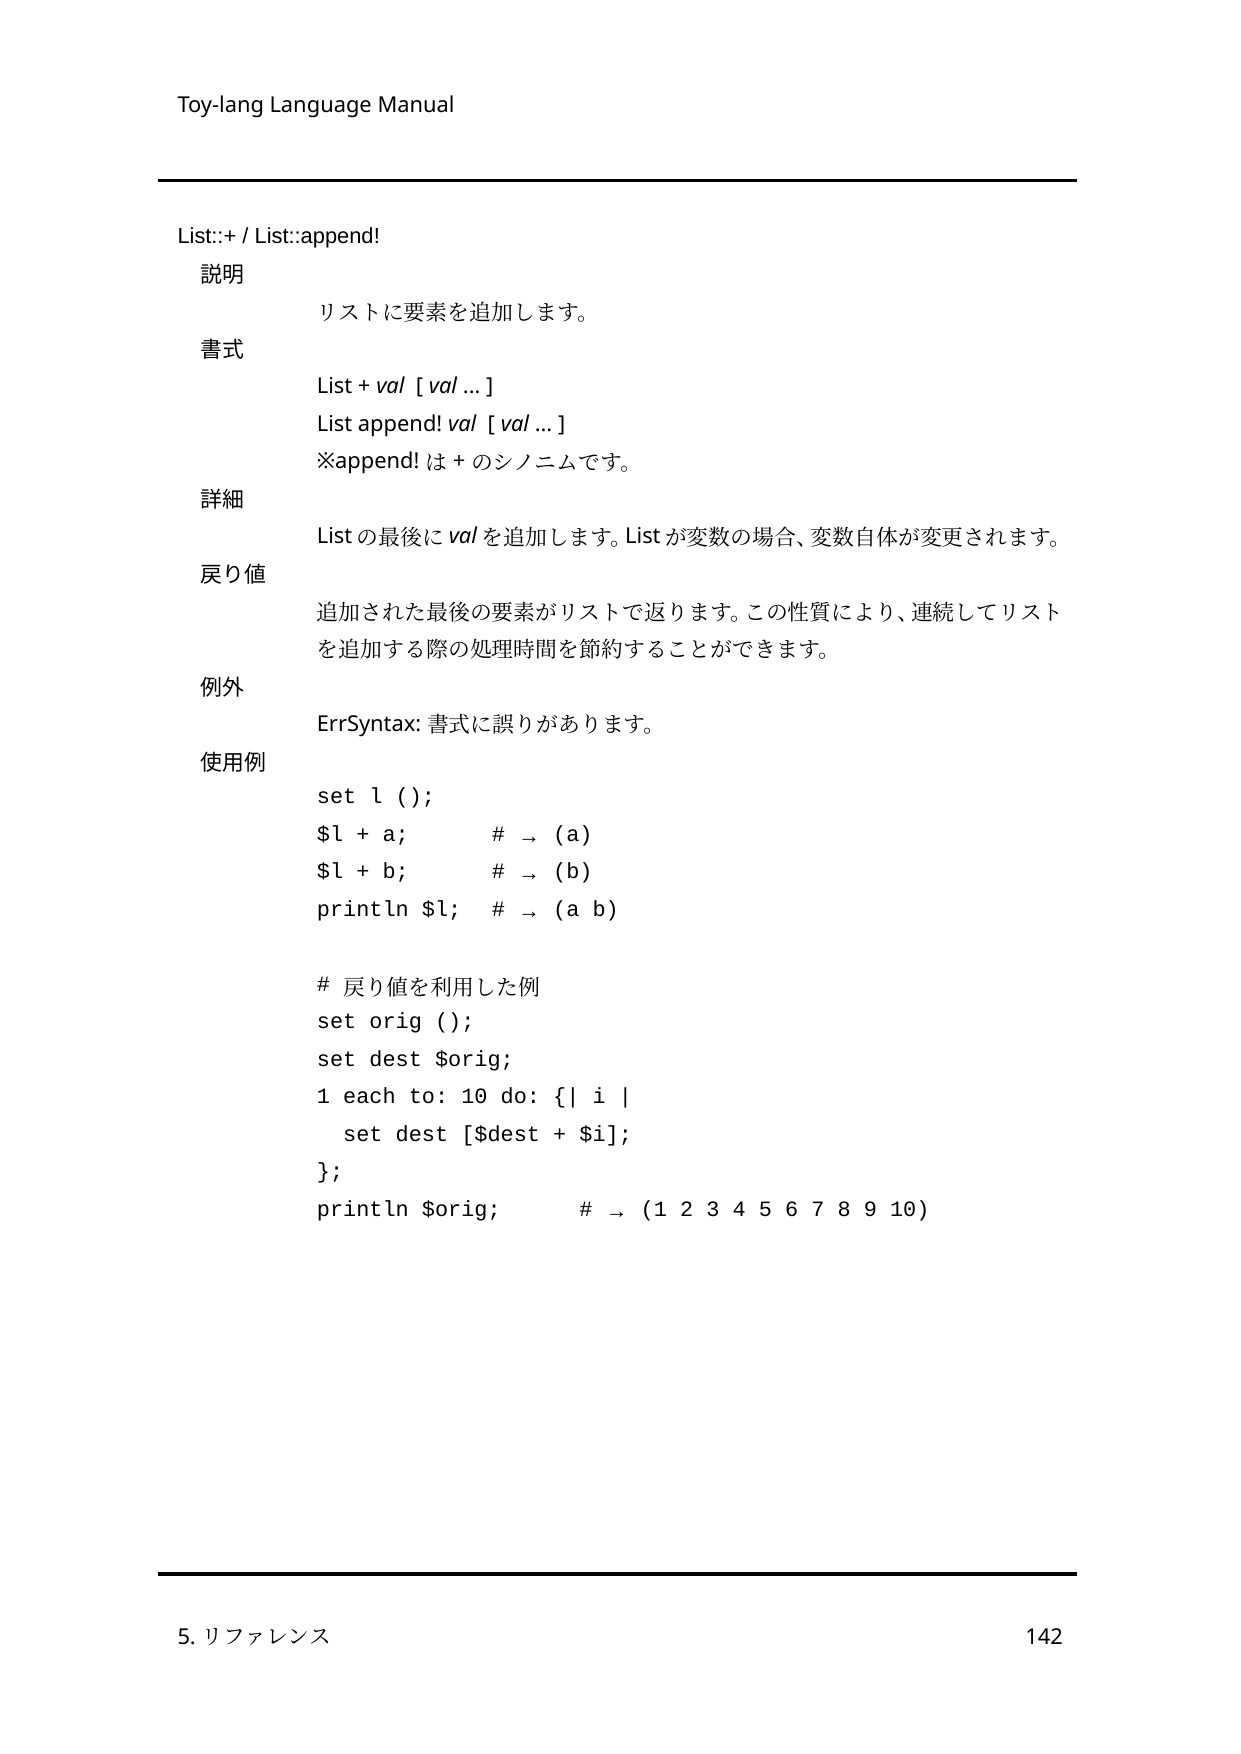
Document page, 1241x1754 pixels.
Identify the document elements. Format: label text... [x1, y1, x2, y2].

table_cell set l (); $l + a; # → (a) $l + b; # → (b) println $l; # → (a b) # 戻り値を利用した例 set orig (); set dest $orig; 1 each to: 10 do: {| i | set dest [$dest + $i]; }; println $orig; # → (1 2 3 4 5 6 7 8 9 10) [317, 742, 1063, 1229]
table_header 説明 [200, 254, 317, 329]
table_cell Listの最後にvalを追加します。Listが変数の場合、変数自体が変更されます。 [317, 479, 1063, 554]
subtitle List::+ / List::append! [177, 217, 1063, 254]
table_cell List + val [ val ... ] List append! val [ val ... ] ※append! は + のシノニムです。 [317, 329, 1063, 479]
table_cell 追加された最後の要素がリストで返ります。この性質により、連続してリストを追加する際の処理時間を節約することができます。 [317, 554, 1063, 667]
table_header リストに要素を追加します。 [317, 254, 1063, 329]
table_cell 使用例 [200, 742, 317, 1229]
table_cell 戻り値 [200, 554, 317, 667]
table_cell 書式 [200, 329, 317, 479]
table_cell 詳細 [200, 479, 317, 554]
table_cell ErrSyntax: 書式に誤りがあります。 [317, 667, 1063, 742]
table_cell 例外 [200, 667, 317, 742]
